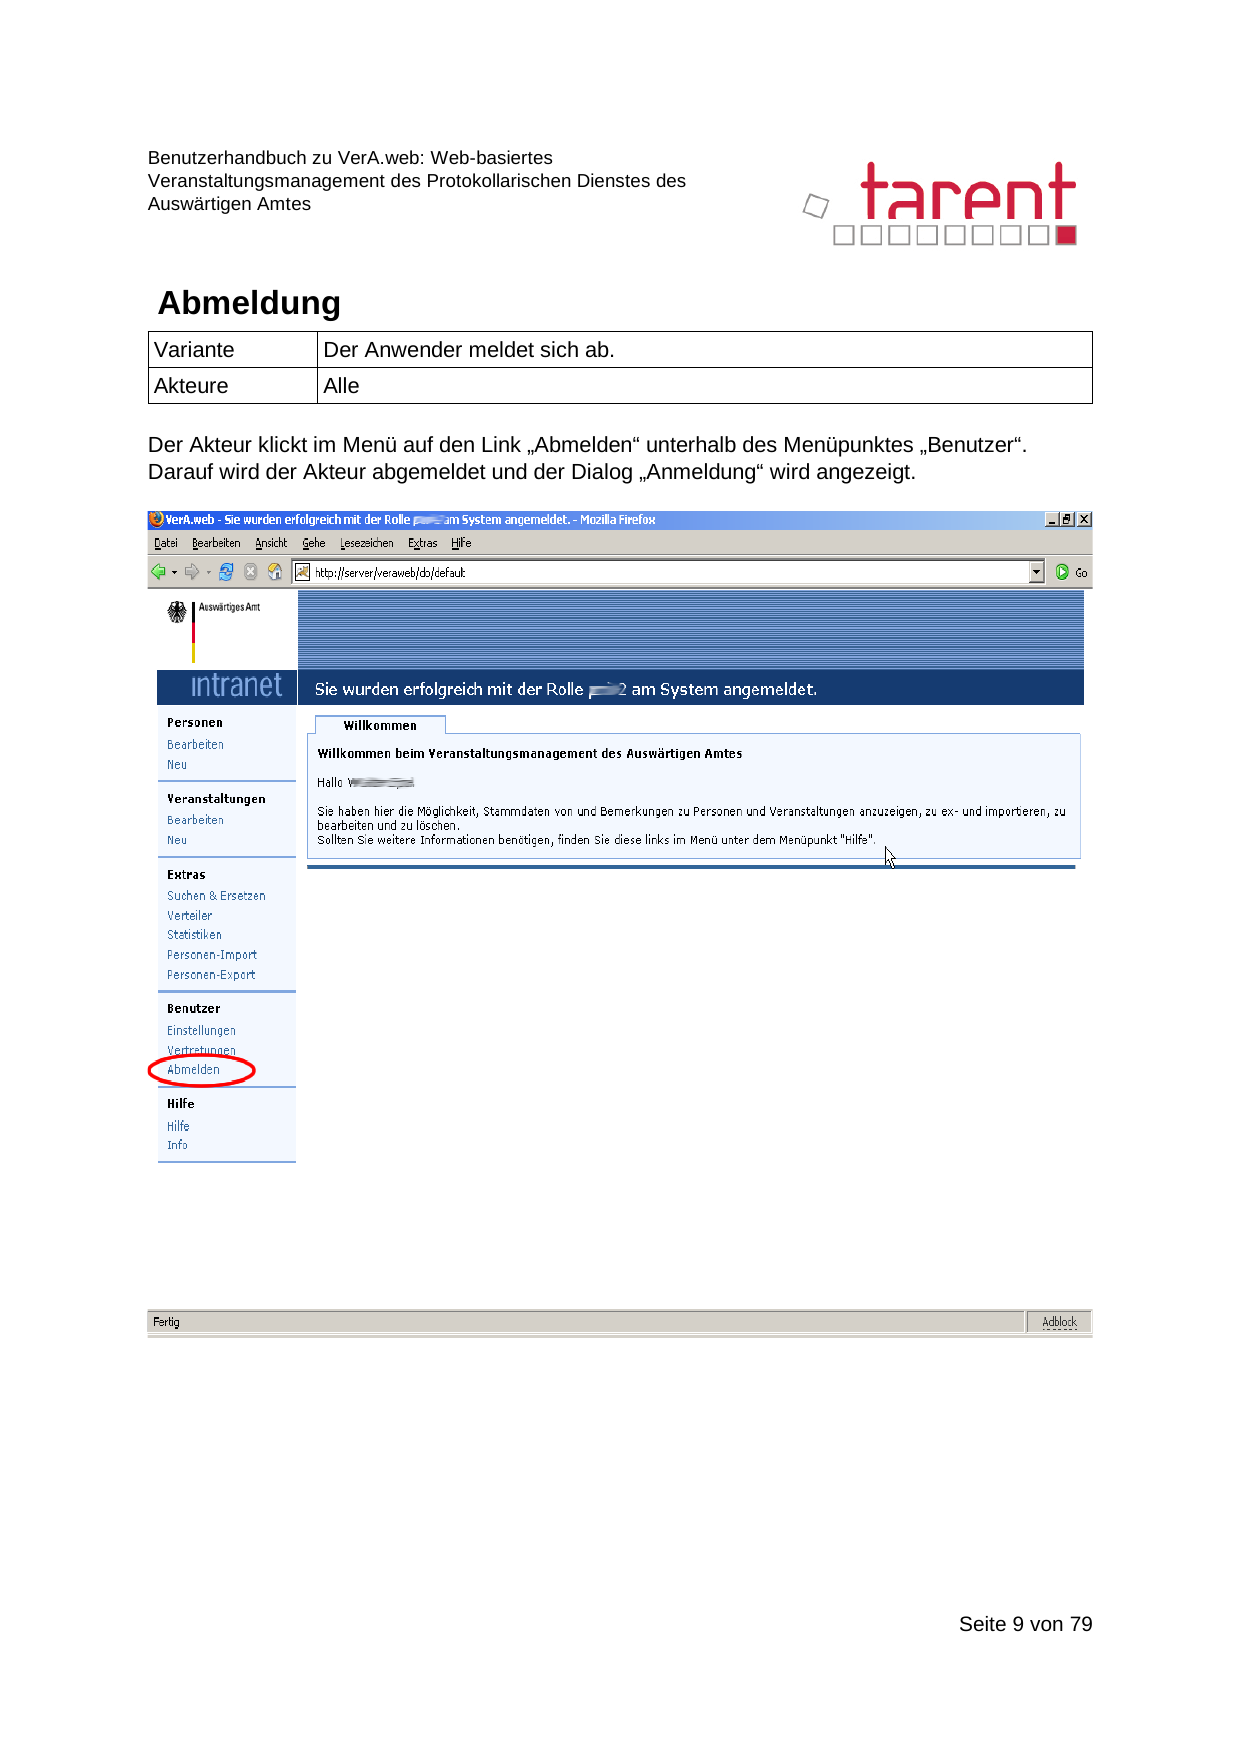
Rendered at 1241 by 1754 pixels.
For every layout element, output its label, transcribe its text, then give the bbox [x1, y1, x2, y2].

picture [147, 511, 1093, 1338]
table_header Der Anwender meldet sich ab. [318, 332, 1092, 367]
table_header Variante [149, 332, 317, 367]
table_cell Alle [318, 368, 1092, 403]
subtitle Abmeldung [148, 284, 1092, 321]
table_cell Akteure [149, 368, 317, 403]
picture [790, 151, 1091, 255]
text Der Akteur klickt im Menü auf den Link „Abmelden“ unterhalb des Menüpunktes „Benutzer“. Darauf wird der Akteur abgemeldet und der Dialog „Anmeldung“ wird angezeigt. [148, 406, 1092, 511]
